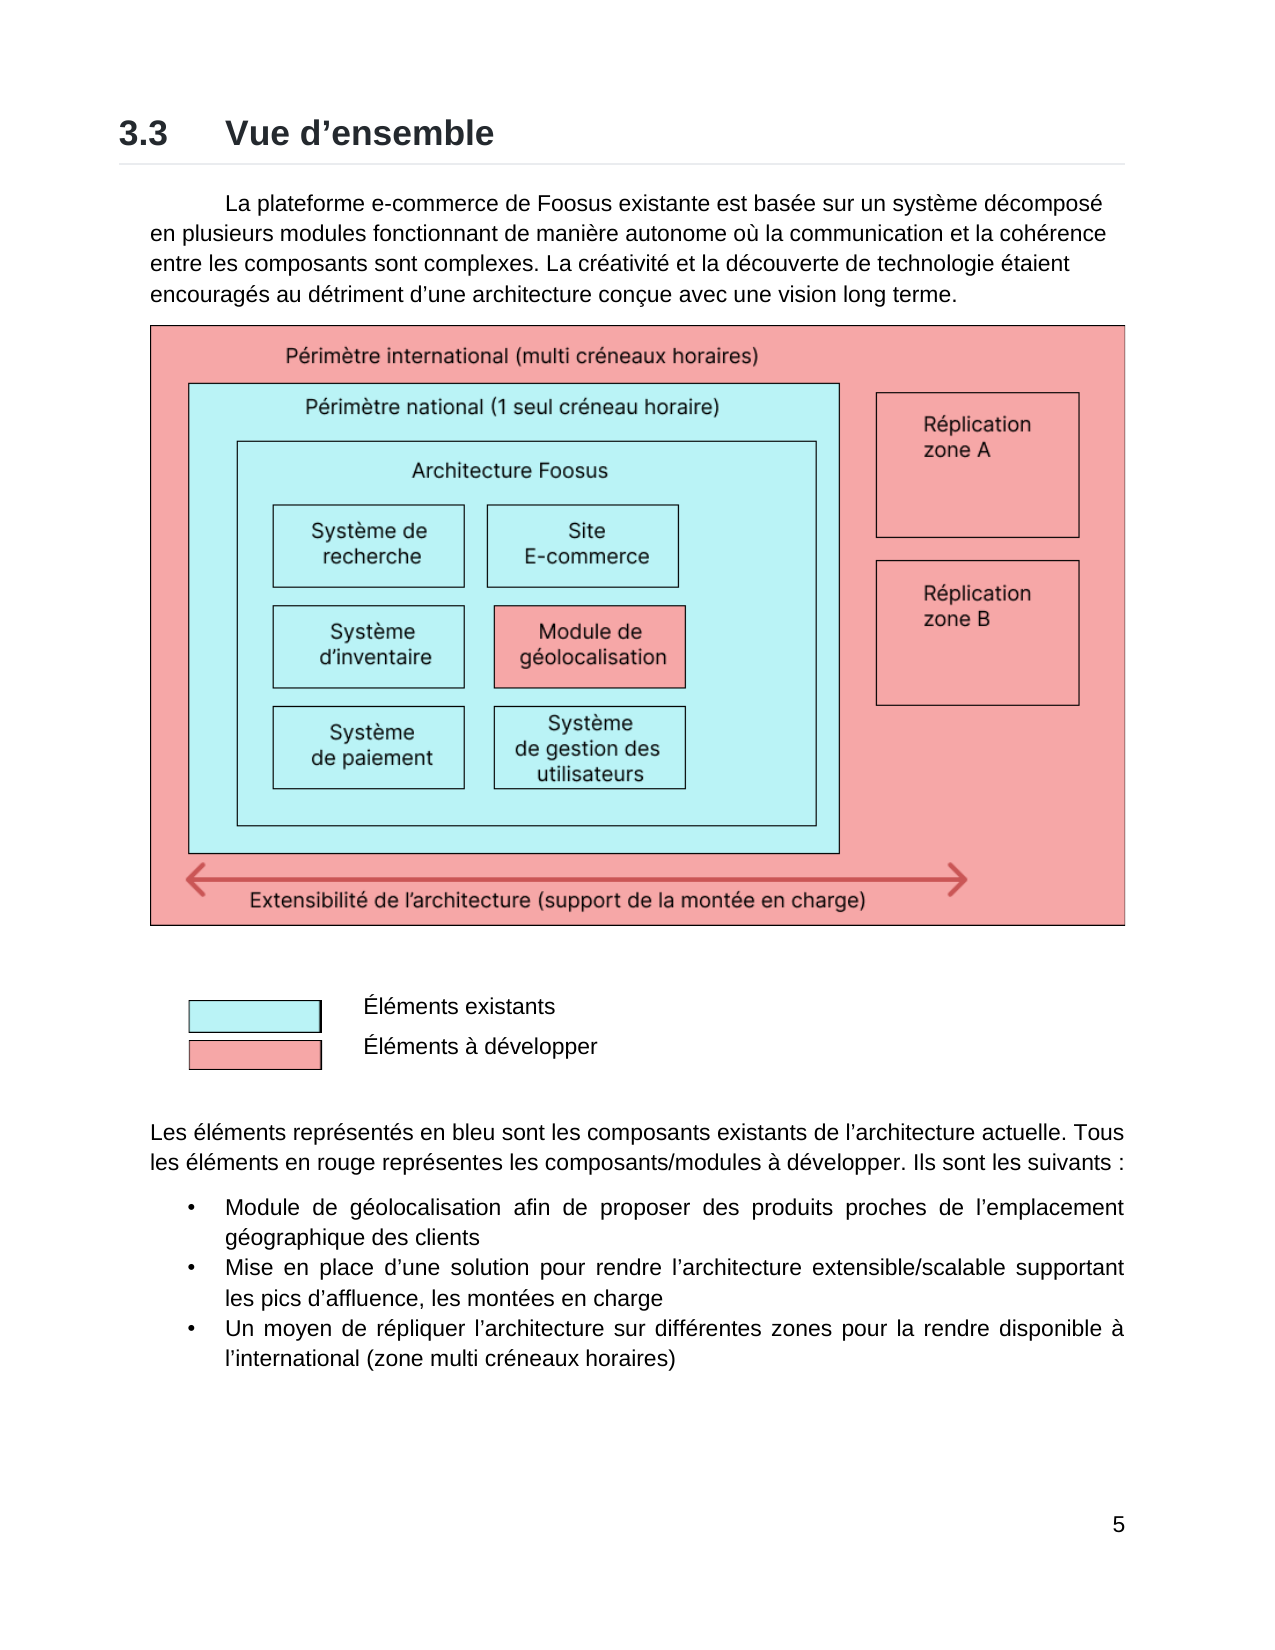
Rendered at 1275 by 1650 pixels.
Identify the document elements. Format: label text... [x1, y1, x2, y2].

list Mise en place d’une solution pour rendre l’architecture extensible/scalable supportant les pics d’affluence, les montées en charge [187, 1254, 1125, 1311]
list Module de géolocalisation afin de proposer des produits proches de l’emplacement géographique des clients [187, 1194, 1125, 1250]
text La plateforme e-commerce de Foosus existante est basée sur un système décomposé en plusieurs modules fonctionnant de manière autonome où la communication et la cohérence entre les composants sont complexes. La créativité et la découverte de technologie étaient encouragés au détriment d’une architecture conçue avec une vision long terme. [150, 190, 1125, 307]
table_cell Éléments à développer [363, 1033, 646, 1074]
picture [150, 325, 1125, 926]
table_cell [150, 1033, 363, 1074]
picture [188, 1040, 323, 1070]
picture [188, 1000, 322, 1033]
table_header [150, 993, 363, 1033]
list Un moyen de répliquer l’architecture sur différentes zones pour la rendre disponible à l’international (zone multi créneaux horaires) [187, 1315, 1125, 1371]
table_header Éléments existants [363, 993, 646, 1033]
subtitle Vue d’ensemble [119, 112, 1125, 163]
text Les éléments représentés en bleu sont les composants existants de l’architecture actuelle. Tous les éléments en rouge représentes les composants/modules à développer. Ils sont les suivants : [150, 1119, 1125, 1175]
